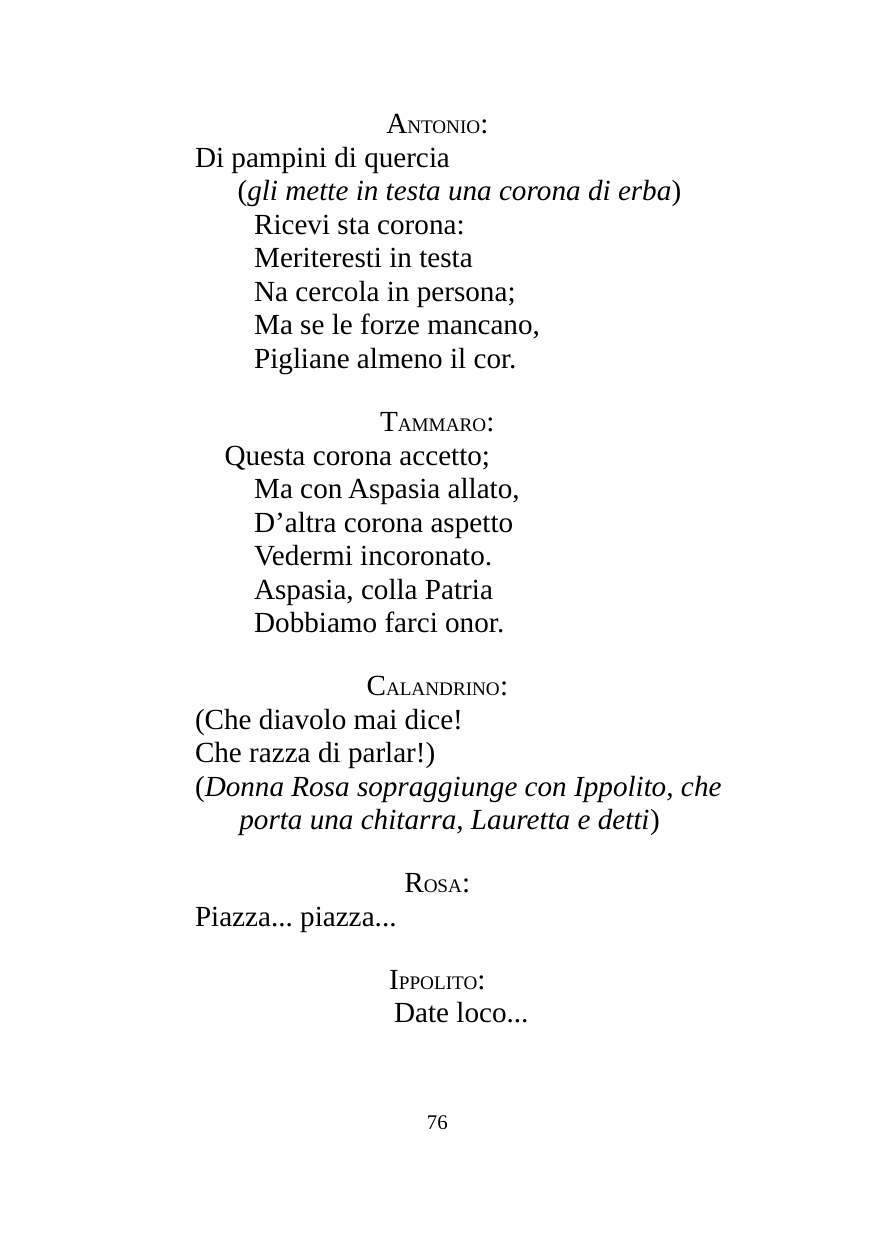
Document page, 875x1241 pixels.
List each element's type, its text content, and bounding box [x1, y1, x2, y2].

text Questa corona accetto; Ma con Aspasia allato, D’altra corona aspetto Vedermi incoronato. Aspasia, colla Patria Dobbiamo farci onor. [224, 438, 768, 639]
text Tammaro: [106, 404, 768, 438]
text Date loco... [106, 996, 768, 1029]
text Rosa: [106, 866, 768, 899]
text (Che diavolo mai dice! Che razza di parlar!) [195, 702, 768, 769]
text Di pampini di quercia [195, 140, 768, 173]
text Calandrino: [106, 668, 768, 702]
text Ricevi sta corona: Meriteresti in testa Na cercola in persona; Ma se le forze mancano, Pigliane almeno il cor. [254, 207, 768, 374]
text (gli mette in testa una corona di erba) [106, 173, 768, 207]
text (Donna Rosa sopraggiunge con Ippolito, che porta una chitarra, Lauretta e detti) [195, 769, 768, 836]
text Antonio: [106, 106, 768, 140]
text Piazza... piazza... [195, 899, 768, 933]
text Ippolito: [106, 962, 768, 996]
